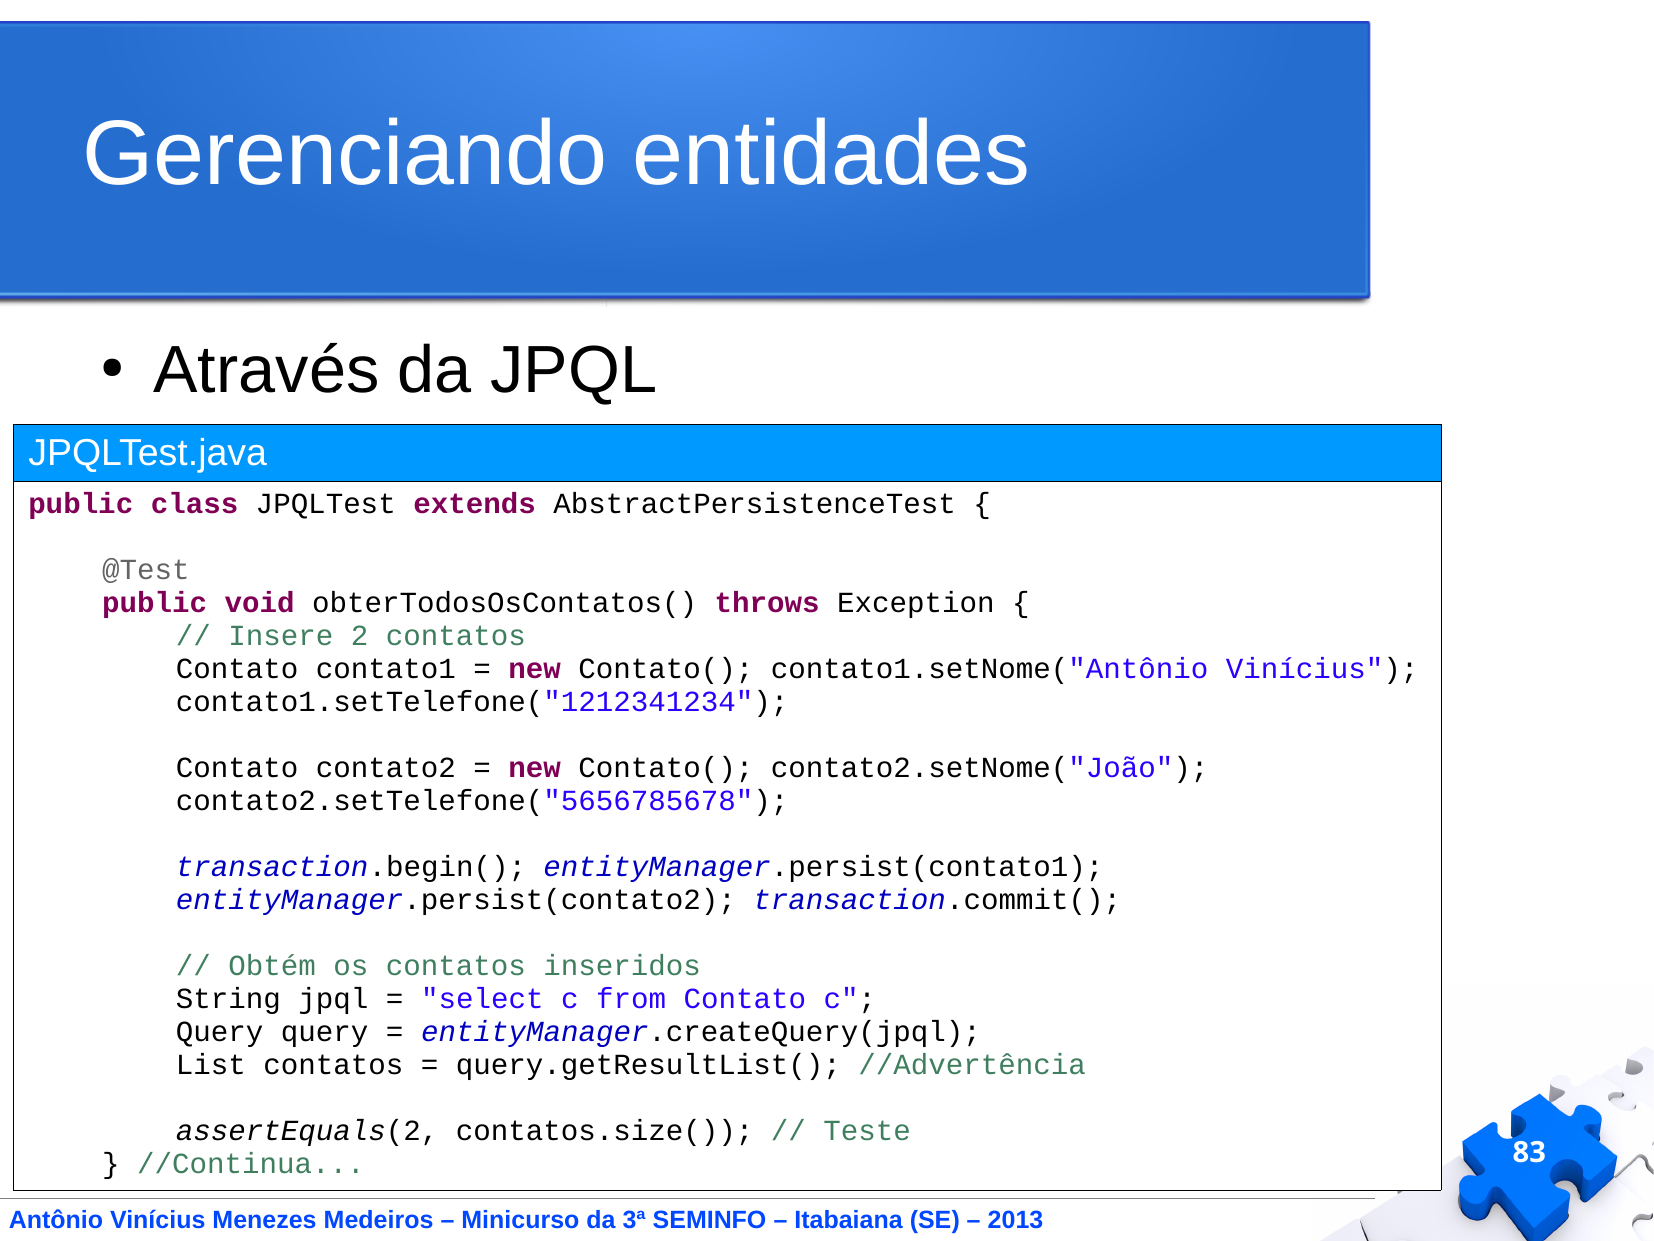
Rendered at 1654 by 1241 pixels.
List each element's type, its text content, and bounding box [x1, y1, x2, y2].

table_cell public class JPQLTest extends AbstractPersistenceTest { @Test public void obterTodosOsContatos() throws Exception { // Insere 2 contatos Contato contato1 = new Contato(); contato1.setNome("Antônio Vinícius"); contato1.setTelefone("1212341234"); Contato contato2 = new Contato(); contato2.setNome("João"); contato2.setTelefone("5656785678"); transaction.begin(); entityManager.persist(contato1); entityManager.persist(contato2); transaction.commit(); // Obtém os contatos inseridos String jpql = "select c from Contato c"; Query query = entityManager.createQuery(jpql); List contatos = query.getResultList(); //Advertência assertEquals(2, contatos.size()); // Teste } //Continua... [14, 482, 1441, 1190]
picture [0, 21, 1375, 307]
list Através da JPQL [82, 332, 1356, 424]
table_header JPQLTest.java [14, 425, 1441, 481]
title Gerenciando entidades [82, 49, 1323, 257]
picture [1311, 983, 1654, 1241]
